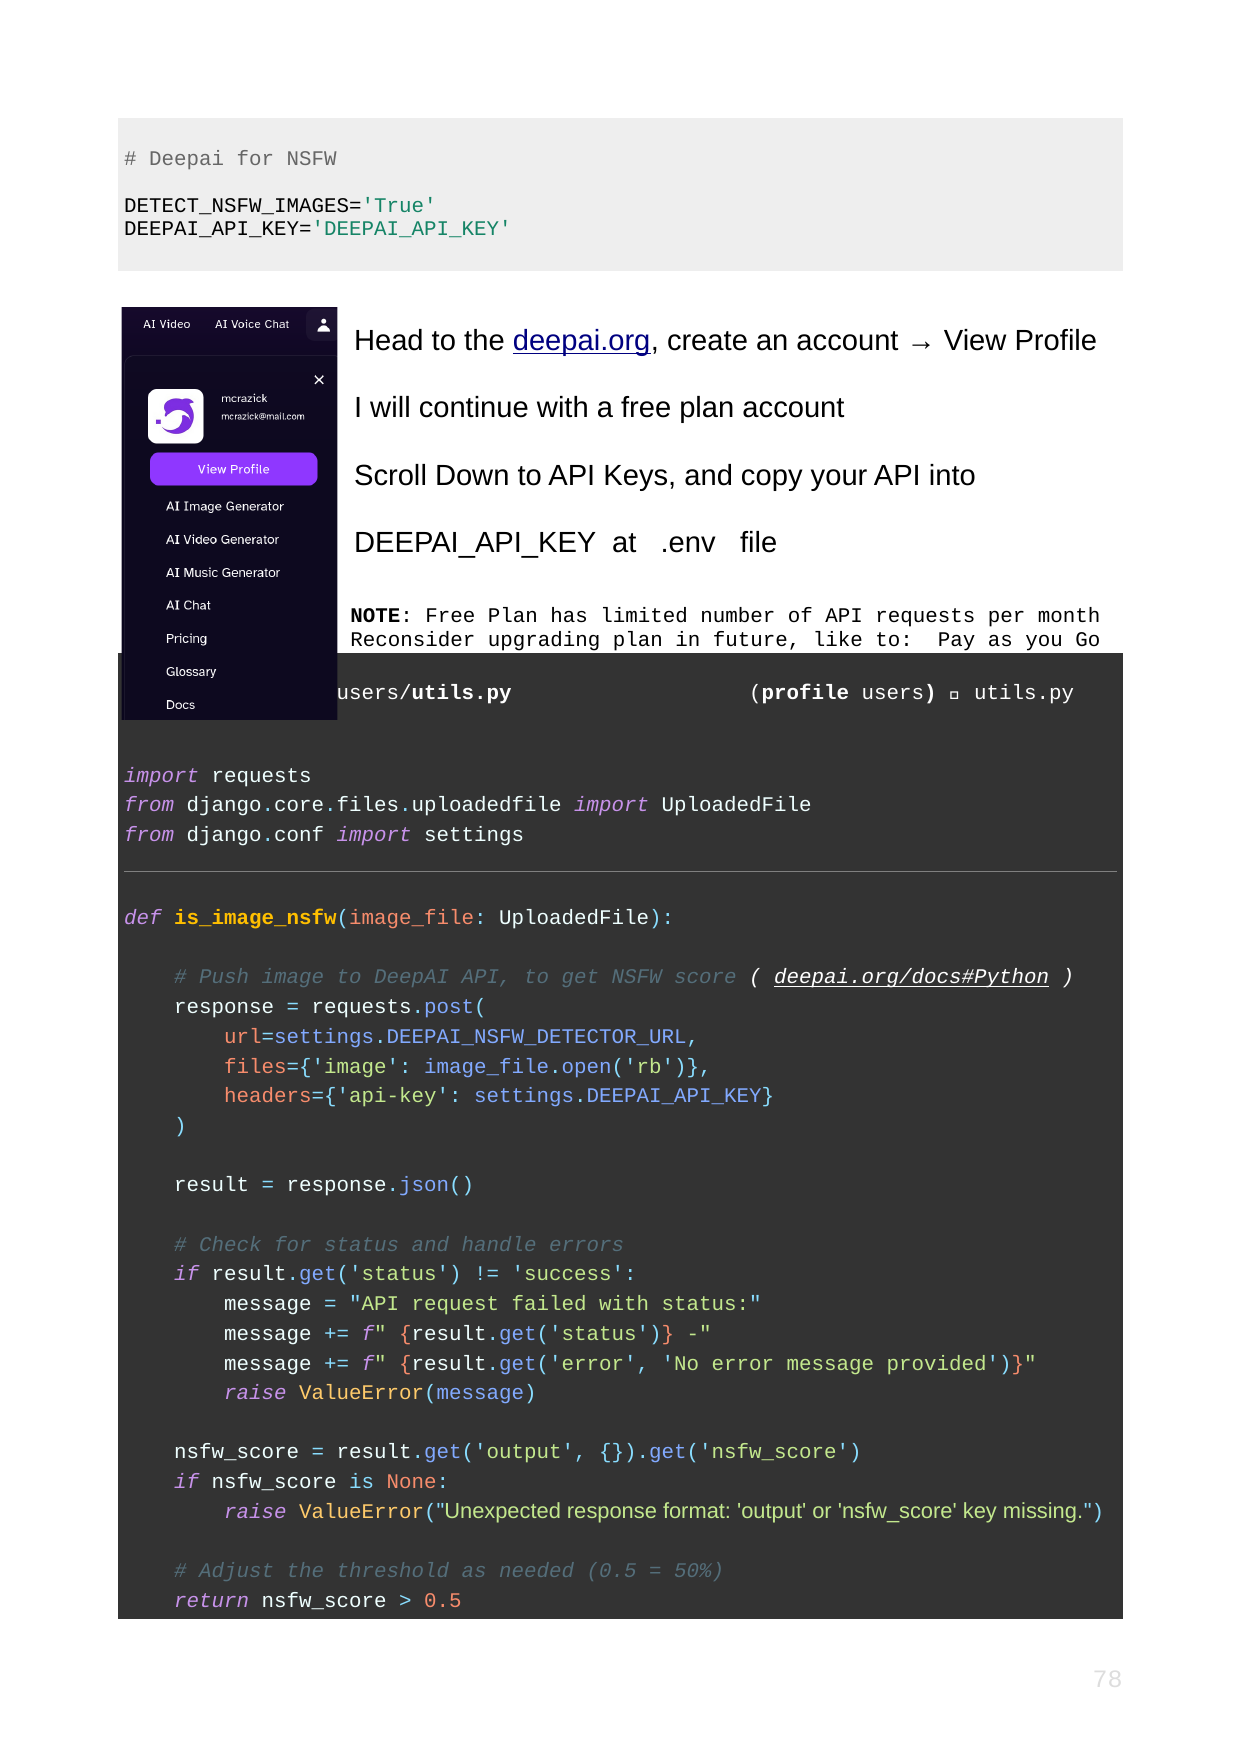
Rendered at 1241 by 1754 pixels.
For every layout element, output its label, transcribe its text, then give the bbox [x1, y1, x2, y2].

text Scroll Down to API Keys, and copy your API into DEEPAI_API_KEY at .env file [338, 458, 1122, 558]
text I will continue with a free plan account [338, 391, 1122, 424]
text NOTE: Free Plan has limited number of API requests per month [338, 606, 1122, 629]
text Reconsider upgrading plan in future, like to: Pay as you Go [338, 629, 1122, 653]
table_cell import requests from django.core.files.uploadedfile import UploadedFile from django.conf import settings def is_image_nsfw(image_file: UploadedFile): # Push image to DeepAI API, to get NSFW score ( deepai.org/docs#Python ) response = requests.post( url=settings.DEEPAI_NSFW_DETECTOR_URL, files={'image': image_file.open('rb')}, headers={'api-key': settings.DEEPAI_API_KEY} ) result = response.json() # Check for status and handle errors if result.get('status') != 'success': message = "API request failed with status:" message += f" {result.get('status')} -" message += f" {result.get('error', 'No error message provided')}" raise ValueError(message) nsfw_score = result.get('output', {}).get('nsfw_score') if nsfw_score is None: raise ValueError("Unexpected response format: 'output' or 'nsfw_score' key missing.") # Adjust the threshold as needed (0.5 = 50%) return nsfw_score > 0.5 [118, 735, 1123, 1619]
table_header 📝 project_folder/users/utils.py (profile users) 🐍 utils.py [118, 653, 1123, 735]
picture [121, 307, 338, 720]
text Head to the deepai.org, create an account → View Profile [338, 323, 1122, 357]
table_cell # Deepai for NSFW DETECT_NSFW_IMAGES='True' DEEPAI_API_KEY='DEEPAI_API_KEY' [118, 118, 1123, 271]
